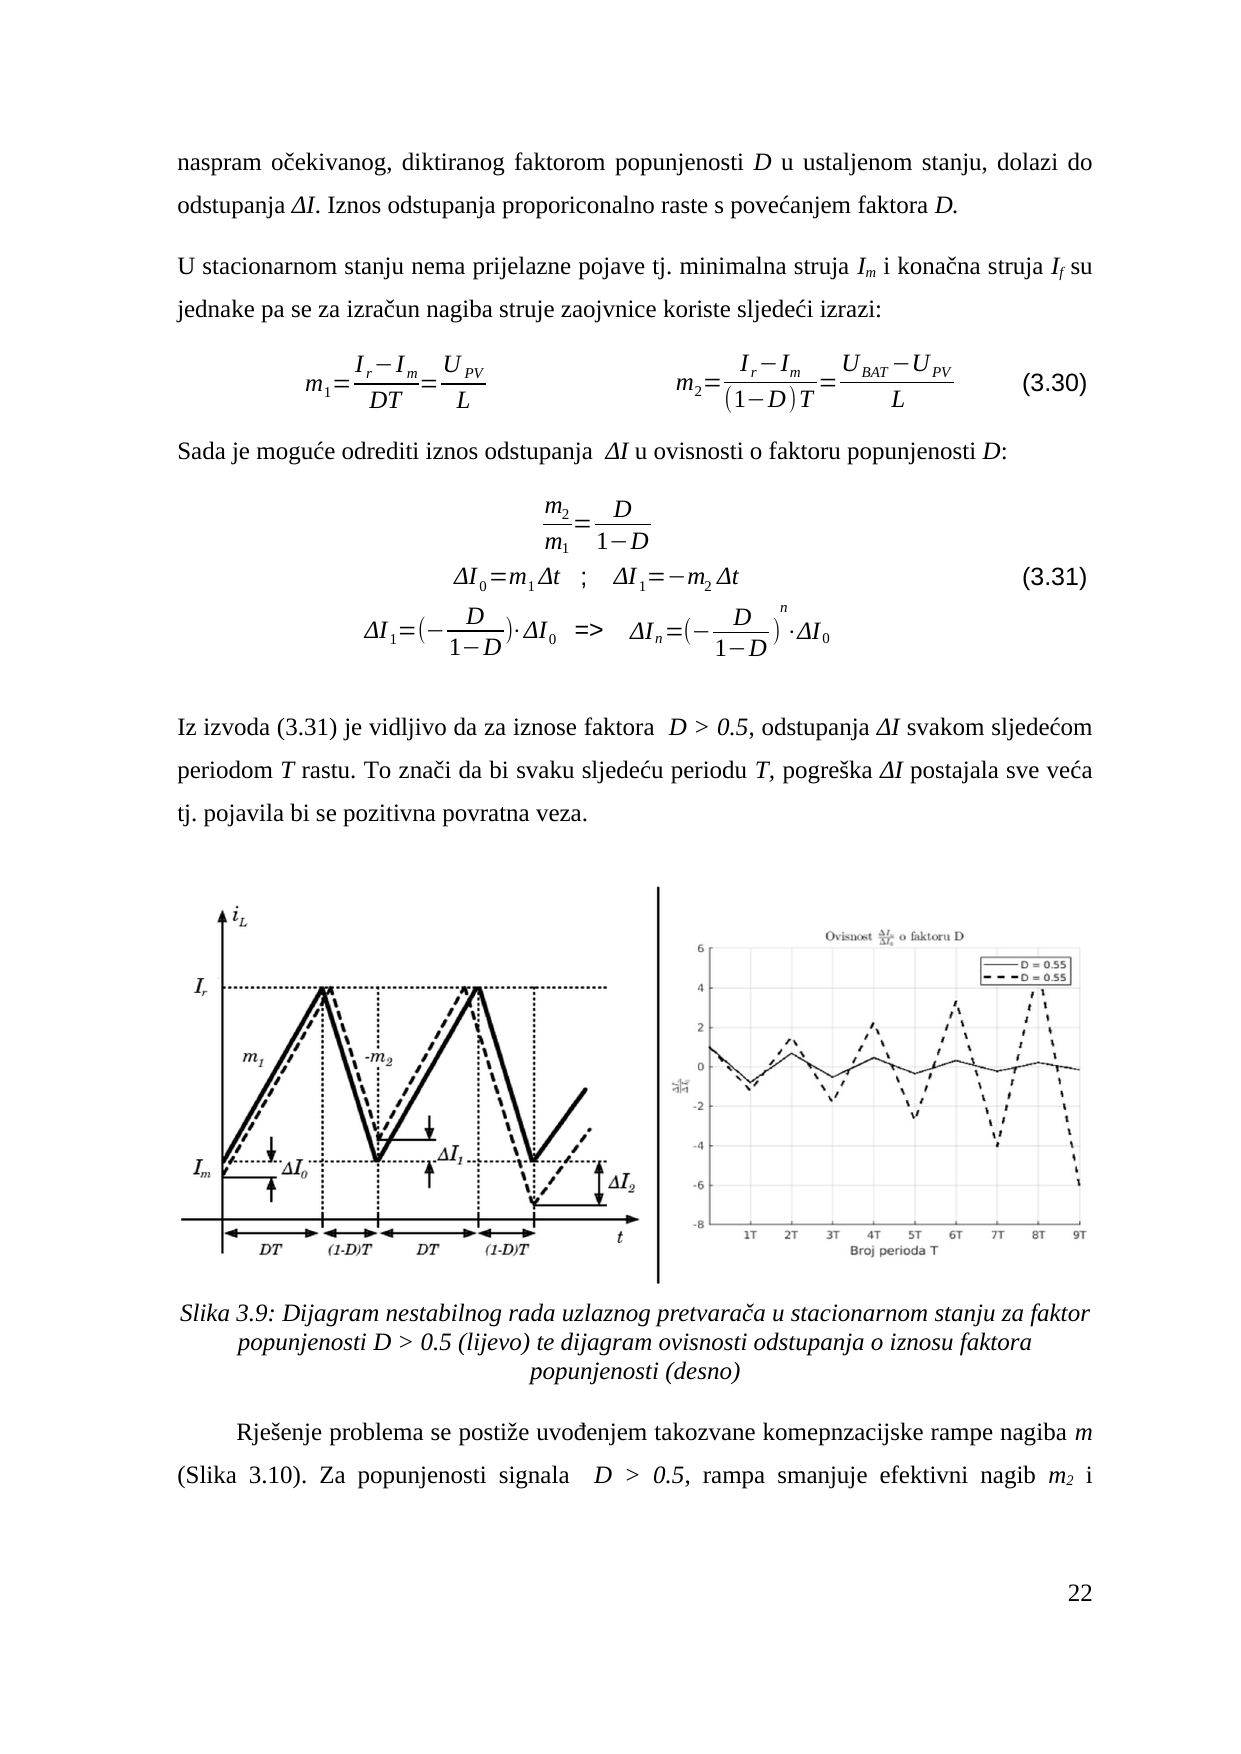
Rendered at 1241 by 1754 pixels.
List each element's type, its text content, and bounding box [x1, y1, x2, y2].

picture [177, 871, 1093, 1299]
text naspram očekivanog, diktiranog faktorom popunjenosti D u ustaljenom stanju, dolazi do odstupanja ΔI. Iznos odstupanja proporiconalno raste s povećanjem faktora D. [177, 147, 1093, 219]
table_header (3.30) [1016, 344, 1093, 424]
table_header [177, 344, 615, 424]
text Iz izvoda (3.31) je vidljivo da za iznose faktora D > 0.5, odstupanja ΔI svakom sljedećom periodom T rastu. To znači da bi svaku sljedeću periodu T, pogreška ΔI postajala sve veća tj. pojavila bi se pozitivna povratna veza. [177, 712, 1093, 827]
table_header ; => [177, 486, 1016, 671]
text Slika 3.9: Dijagram nestabilnog rada uzlaznog pretvarača u stacionarnom stanju za faktor popunjenosti D > 0.5 (lijevo) te dijagram ovisnosti odstupanja o iznosu faktora popunjenosti (desno) [177, 1299, 1093, 1384]
text U stacionarnom stanju nema prijelazne pojave tj. minimalna struja Im i konačna struja If su jednake pa se za izračun nagiba struje zaojvnice koriste sljedeći izrazi: [177, 251, 1093, 323]
table_header [615, 344, 1016, 424]
text Rješenje problema se postiže uvođenjem takozvane komepnzacijske rampe nagiba m (Slika 3.10). Za popunjenosti signala D > 0.5, rampa smanjuje efektivni nagib m2 i [177, 1417, 1093, 1489]
text Sada je moguće odrediti iznos odstupanja ΔI u ovisnosti o faktoru popunjenosti D: [177, 436, 1093, 465]
table_header (3.31) [1016, 486, 1093, 671]
